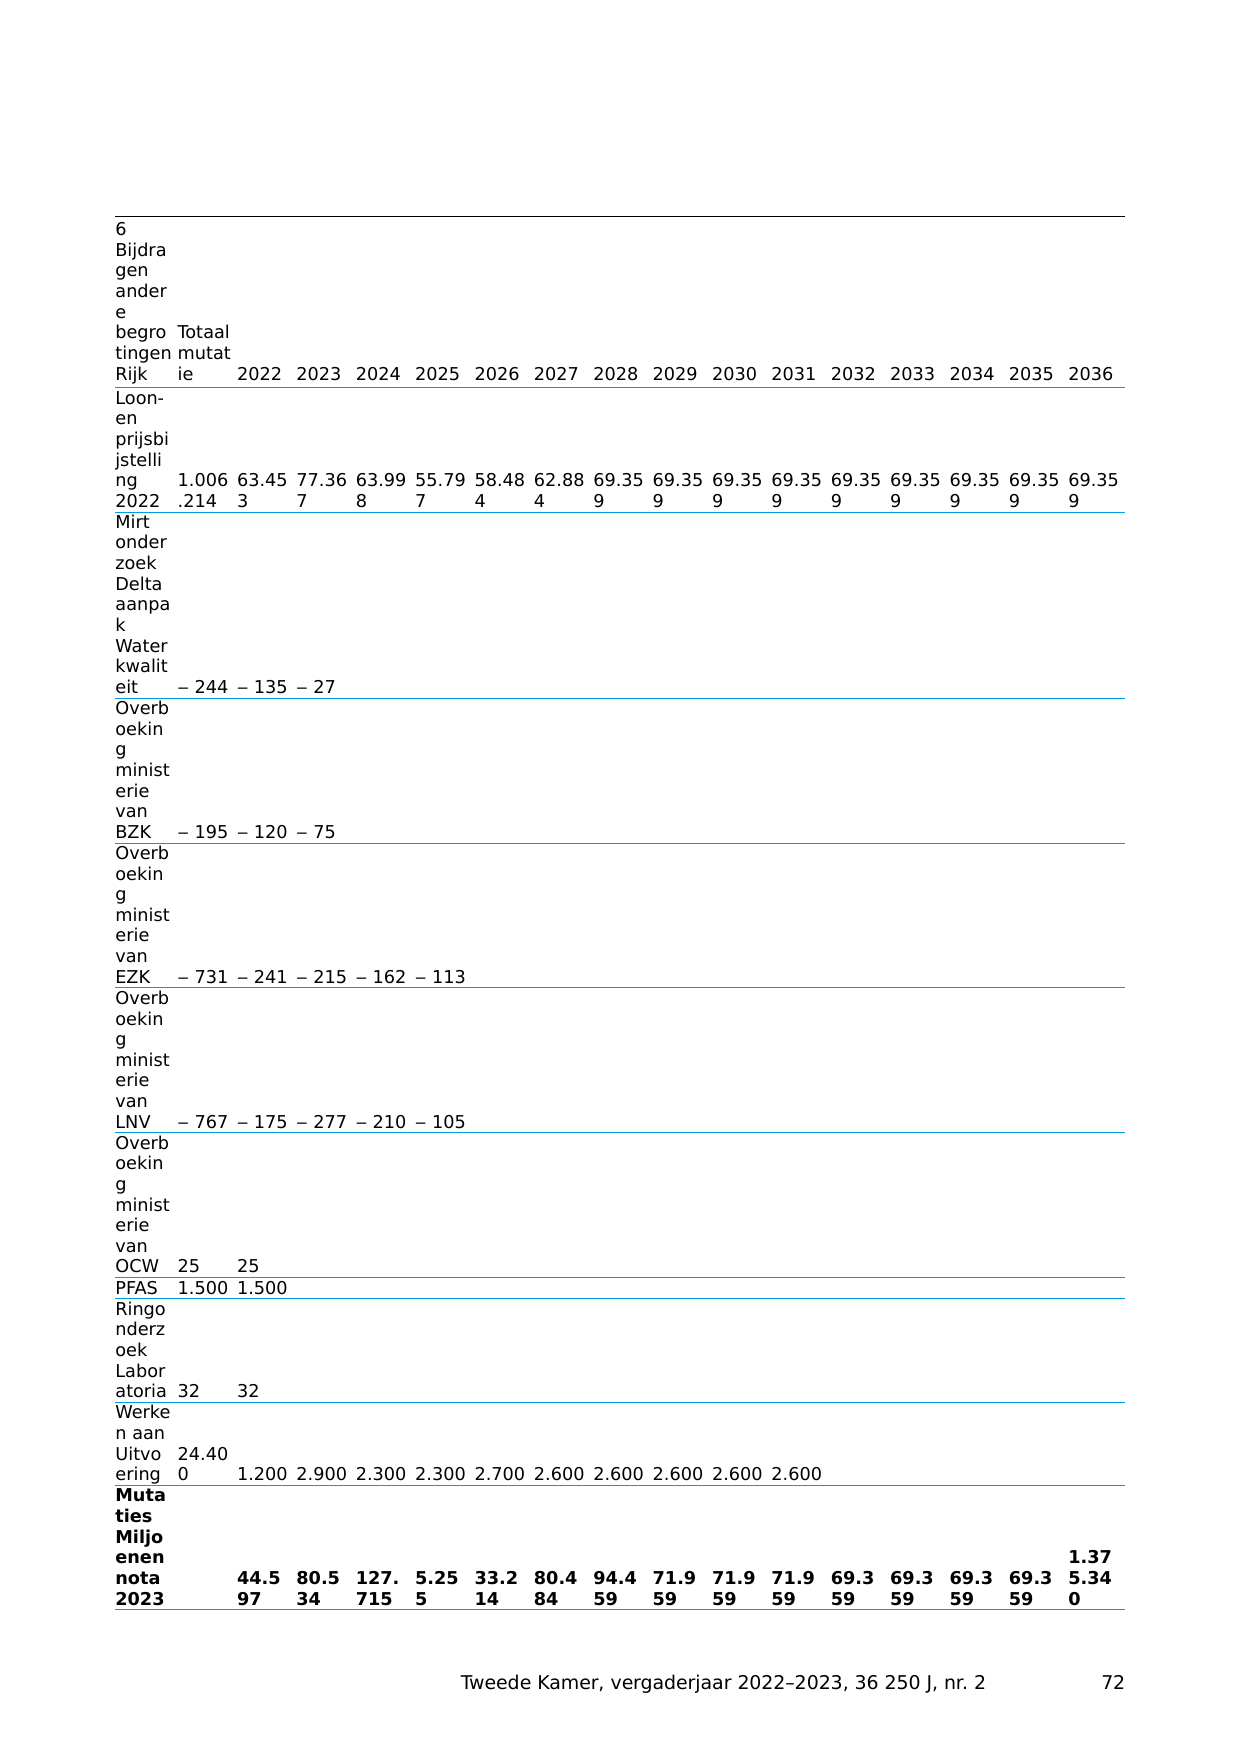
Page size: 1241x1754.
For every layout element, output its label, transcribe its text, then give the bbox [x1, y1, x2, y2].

table_cell [1006, 1278, 1065, 1298]
table_cell [1006, 1403, 1065, 1485]
table_cell [471, 1133, 531, 1277]
table_cell Werken aan Uitvoering [115, 1403, 174, 1485]
table_cell 55.797 [412, 388, 471, 511]
table_cell 2029 [650, 217, 709, 387]
table_cell ‒ 767 [175, 988, 234, 1132]
table_cell [590, 844, 649, 987]
table_cell [946, 1133, 1006, 1277]
table_header Tabel 15 Artikel 6 Bijdragen andere begrotingen van het Rijk (bedragen x € 1.000) [115, 191, 1125, 216]
table_cell [531, 988, 590, 1132]
table_cell [175, 1486, 234, 1609]
table_cell 127.715 [353, 1486, 412, 1609]
table_cell Overboeking ministerie van LNV [115, 988, 174, 1132]
table_cell [531, 844, 590, 987]
table_cell [412, 1133, 471, 1277]
table_cell ‒ 135 [234, 513, 293, 697]
table_cell [590, 988, 649, 1132]
table_cell 63.453 [234, 388, 293, 511]
table_cell Totaal mutatie [175, 217, 234, 387]
table_cell [1006, 699, 1065, 842]
table_cell [887, 1133, 946, 1277]
table_cell [768, 988, 828, 1132]
table_cell [471, 513, 531, 697]
table_cell [946, 699, 1006, 842]
table_cell [471, 1278, 531, 1298]
table_cell [709, 1278, 768, 1298]
table_cell [768, 844, 828, 987]
table_cell 69.359 [650, 388, 709, 511]
table_cell [828, 1403, 887, 1485]
table_cell 2030 [709, 217, 768, 387]
table_cell [887, 1299, 946, 1402]
table_cell [293, 1299, 353, 1402]
table_cell [1006, 1299, 1065, 1402]
table_cell [709, 699, 768, 842]
table_cell 2023 [293, 217, 353, 387]
table_cell 69.359 [887, 388, 946, 511]
table_cell [768, 1299, 828, 1402]
table_cell Mirt onderzoek Delta aanpak Waterkwaliteit [115, 513, 174, 697]
table_cell ‒ 162 [353, 844, 412, 987]
table_cell [946, 988, 1006, 1132]
table_cell [768, 513, 828, 697]
table_cell 44.597 [234, 1486, 293, 1609]
table_cell ‒ 277 [293, 988, 353, 1132]
table_cell [650, 699, 709, 842]
table_cell [946, 1278, 1006, 1298]
table_cell 2027 [531, 217, 590, 387]
table_cell [768, 1133, 828, 1277]
table_cell [412, 699, 471, 842]
table_cell [828, 1299, 887, 1402]
table_cell [531, 1133, 590, 1277]
table_cell [768, 1278, 828, 1298]
table_cell [1065, 1133, 1125, 1277]
table_cell [1065, 699, 1125, 842]
table_cell [412, 1299, 471, 1402]
table_cell [531, 1278, 590, 1298]
table_cell ‒ 175 [234, 988, 293, 1132]
table_cell [590, 513, 649, 697]
table_cell Mutaties Miljoenennota 2023 [115, 1486, 174, 1609]
table_cell [471, 844, 531, 987]
table_cell 69.359 [887, 1486, 946, 1609]
table_cell [1006, 1133, 1065, 1277]
table_cell [1006, 513, 1065, 697]
table_cell PFAS [115, 1278, 174, 1298]
table_cell Ringonderzoek Laboratoria [115, 1299, 174, 1402]
table_cell 1.375.340 [1065, 1486, 1125, 1609]
table_cell [531, 1299, 590, 1402]
table_cell 2031 [768, 217, 828, 387]
table_cell 5.255 [412, 1486, 471, 1609]
table_cell [887, 513, 946, 697]
table_cell [412, 513, 471, 697]
table_cell 2.600 [590, 1403, 649, 1485]
table_cell 2028 [590, 217, 649, 387]
table_cell ‒ 105 [412, 988, 471, 1132]
table_cell 63.998 [353, 388, 412, 511]
table_cell 2032 [828, 217, 887, 387]
table_cell ‒ 241 [234, 844, 293, 987]
table_cell 32 [234, 1299, 293, 1402]
table_cell 1.500 [175, 1278, 234, 1298]
table_cell [709, 513, 768, 697]
table_cell 2.300 [412, 1403, 471, 1485]
table_cell 2.700 [471, 1403, 531, 1485]
table_cell [709, 1299, 768, 1402]
table_cell 2.300 [353, 1403, 412, 1485]
table_cell 69.359 [768, 388, 828, 511]
table_cell [590, 699, 649, 842]
table_cell [946, 1299, 1006, 1402]
table_cell [353, 1299, 412, 1402]
table_cell [590, 1133, 649, 1277]
table_cell [1006, 844, 1065, 987]
table_cell [1065, 1278, 1125, 1298]
table_cell 2.600 [531, 1403, 590, 1485]
table_cell 69.359 [828, 1486, 887, 1609]
table_cell [471, 988, 531, 1132]
table_cell [1065, 988, 1125, 1132]
table_cell 80.534 [293, 1486, 353, 1609]
table_cell 6 Bijdragen andere begrotingen Rijk [115, 217, 174, 387]
table_cell [471, 1299, 531, 1402]
table_cell 2024 [353, 217, 412, 387]
table_cell [1065, 513, 1125, 697]
table_cell 1.500 [234, 1278, 293, 1298]
table_cell [828, 699, 887, 842]
table_cell Overboeking ministerie van BZK [115, 699, 174, 842]
table_cell [828, 1133, 887, 1277]
table_cell [887, 844, 946, 987]
table_cell 80.484 [531, 1486, 590, 1609]
table_cell [709, 1133, 768, 1277]
table_cell [1065, 1403, 1125, 1485]
table_cell 71.959 [768, 1486, 828, 1609]
table_cell [471, 699, 531, 842]
table_cell 2022 [234, 217, 293, 387]
table_cell [887, 1278, 946, 1298]
table_cell [293, 1133, 353, 1277]
table_cell [590, 1278, 649, 1298]
table_cell [1006, 988, 1065, 1132]
table_cell [887, 699, 946, 842]
table_cell [353, 513, 412, 697]
table_cell 33.214 [471, 1486, 531, 1609]
table_cell 2.900 [293, 1403, 353, 1485]
table_cell 24.400 [175, 1403, 234, 1485]
table_cell 2035 [1006, 217, 1065, 387]
table_cell [531, 513, 590, 697]
table_cell 69.359 [1006, 388, 1065, 511]
table_cell 25 [175, 1133, 234, 1277]
table_cell 58.484 [471, 388, 531, 511]
table_cell [353, 1133, 412, 1277]
table_cell 69.359 [946, 1486, 1006, 1609]
table_cell [1065, 844, 1125, 987]
table_cell 69.359 [828, 388, 887, 511]
table_cell [650, 844, 709, 987]
table_cell [1065, 1299, 1125, 1402]
table_cell [887, 988, 946, 1132]
table_cell [650, 1278, 709, 1298]
table_cell ‒ 75 [293, 699, 353, 842]
table_cell [650, 1299, 709, 1402]
table_cell Overboeking ministerie van EZK [115, 844, 174, 987]
table_cell 32 [175, 1299, 234, 1402]
table_cell [590, 1299, 649, 1402]
table_cell ‒ 731 [175, 844, 234, 987]
table_cell ‒ 215 [293, 844, 353, 987]
table_cell 69.359 [1065, 388, 1125, 511]
table_cell 69.359 [590, 388, 649, 511]
table_cell Loon- en prijsbijstelling 2022 [115, 388, 174, 511]
table_cell [531, 699, 590, 842]
table_cell [709, 844, 768, 987]
table_cell 94.459 [590, 1486, 649, 1609]
table_cell [828, 844, 887, 987]
table_cell 2033 [887, 217, 946, 387]
table_cell [946, 1403, 1006, 1485]
table_cell 71.959 [650, 1486, 709, 1609]
table_cell 62.884 [531, 388, 590, 511]
table_cell [353, 699, 412, 842]
table_cell 69.359 [709, 388, 768, 511]
table_cell [650, 1133, 709, 1277]
table_cell [946, 844, 1006, 987]
table_cell [650, 988, 709, 1132]
table_cell 2036 [1065, 217, 1125, 387]
table_cell 69.359 [1006, 1486, 1065, 1609]
table_cell 77.367 [293, 388, 353, 511]
table_cell 25 [234, 1133, 293, 1277]
table_cell [828, 988, 887, 1132]
table_cell 1.200 [234, 1403, 293, 1485]
table_cell 2.600 [650, 1403, 709, 1485]
table_cell ‒ 27 [293, 513, 353, 697]
table_cell Overboeking ministerie van OCW [115, 1133, 174, 1277]
table_cell 2034 [946, 217, 1006, 387]
table_cell [293, 1278, 353, 1298]
table_cell [650, 513, 709, 697]
table_cell [828, 1278, 887, 1298]
table_cell 2.600 [768, 1403, 828, 1485]
table_cell ‒ 244 [175, 513, 234, 697]
table_cell 2026 [471, 217, 531, 387]
table_cell ‒ 210 [353, 988, 412, 1132]
table_cell [412, 1278, 471, 1298]
table_cell [353, 1278, 412, 1298]
table_cell [946, 513, 1006, 697]
table_cell ‒ 113 [412, 844, 471, 987]
table_cell [887, 1403, 946, 1485]
table_cell ‒ 195 [175, 699, 234, 842]
table_cell 69.359 [946, 388, 1006, 511]
table_cell 2.600 [709, 1403, 768, 1485]
table_cell ‒ 120 [234, 699, 293, 842]
table_cell 1.006.214 [175, 388, 234, 511]
table_cell [828, 513, 887, 697]
table_cell [709, 988, 768, 1132]
table_cell 71.959 [709, 1486, 768, 1609]
table_cell [768, 699, 828, 842]
table_cell 2025 [412, 217, 471, 387]
